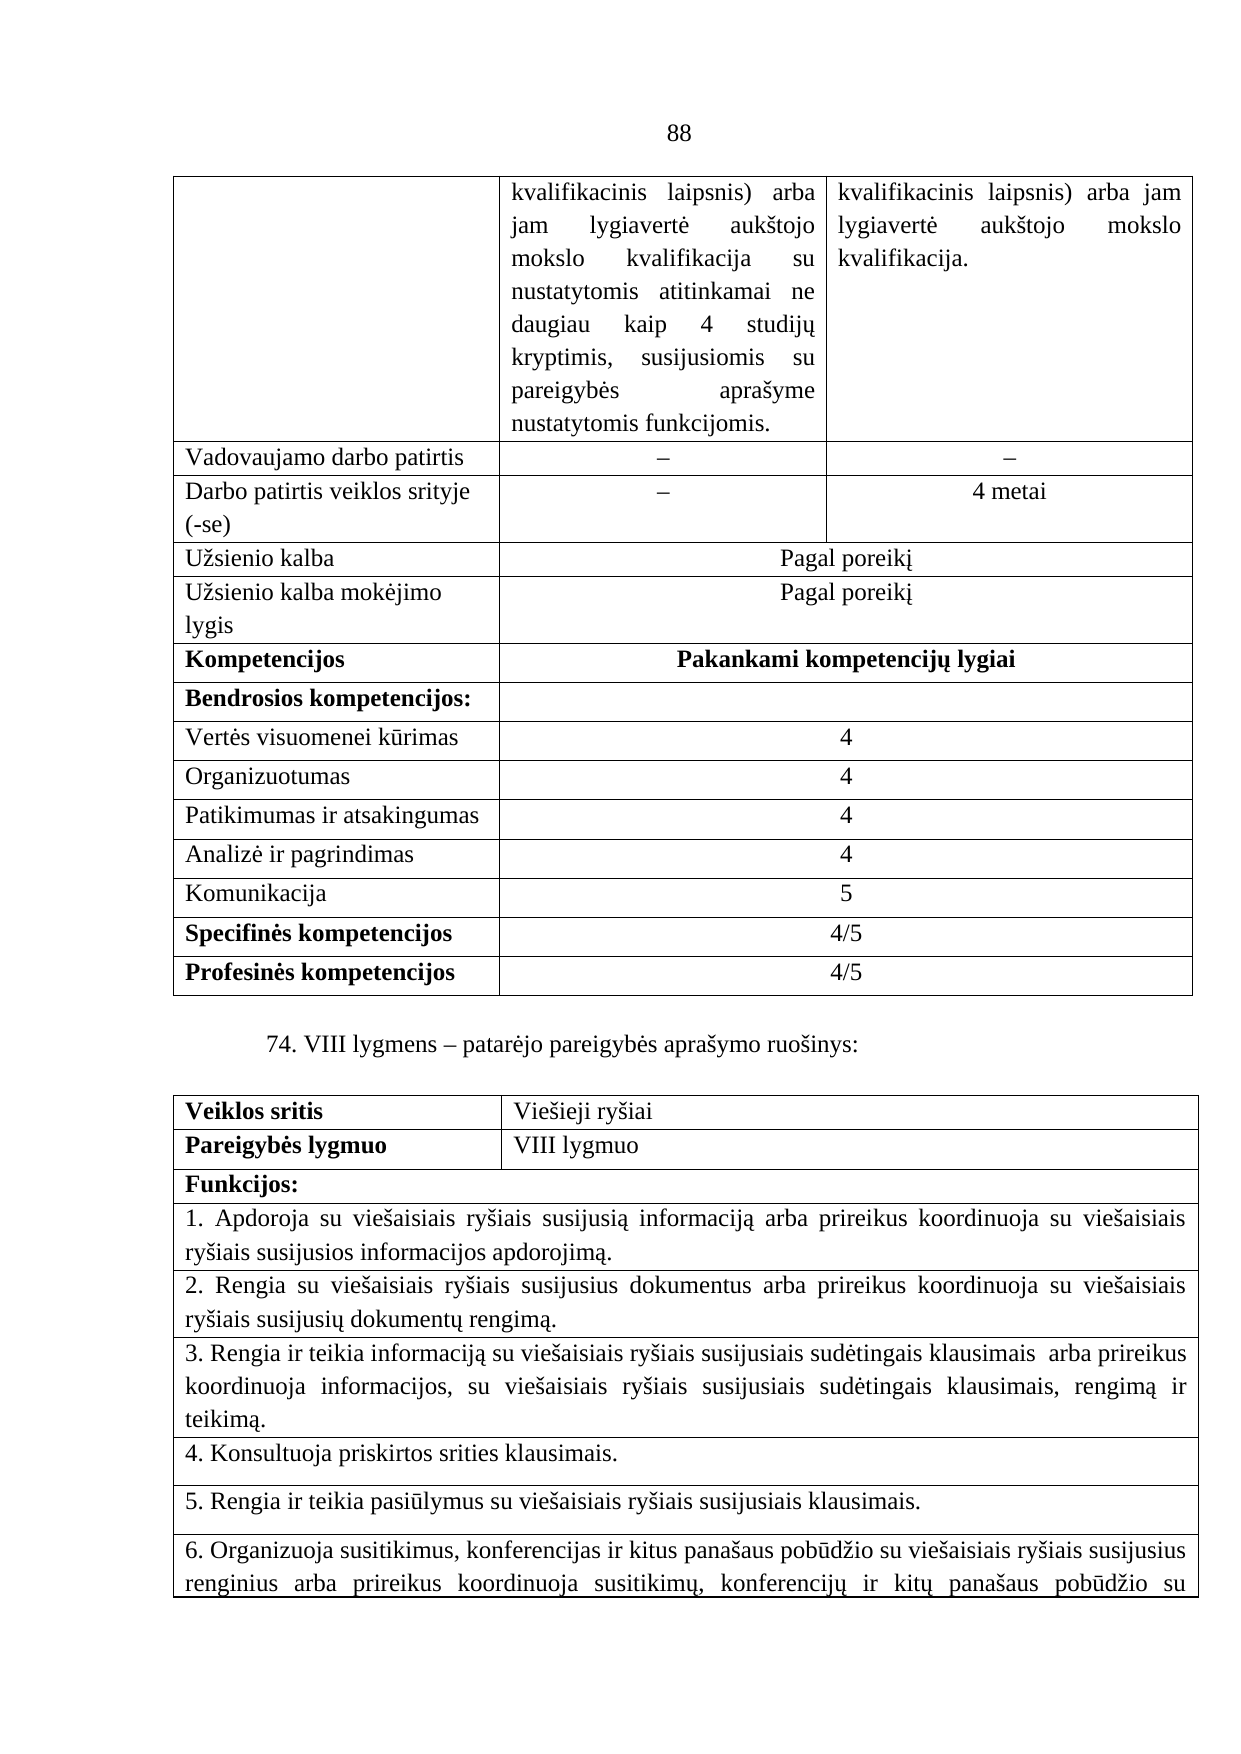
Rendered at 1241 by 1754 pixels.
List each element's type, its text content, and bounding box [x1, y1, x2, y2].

table_cell Kompetencijos [174, 644, 499, 682]
table_cell Vertės visuomenei kūrimas [174, 722, 499, 760]
table_cell 4/5 [500, 918, 1192, 956]
table_cell Vadovaujamo darbo patirtis [174, 442, 499, 475]
table_cell 6. Organizuoja susitikimus, konferencijas ir kitus panašaus pobūdžio su viešaisiais ryšiais susijusius renginius arba prireikus koordinuoja susitikimų, konferencijų ir kitų panašaus pobūdžio su [174, 1535, 1198, 1596]
table_cell Pagal poreikį [500, 577, 1192, 643]
table_cell 5 [500, 879, 1192, 917]
table_cell 4 [500, 722, 1192, 760]
table_cell 3. Rengia ir teikia informaciją su viešaisiais ryšiais susijusiais sudėtingais klausimais arba prireikus koordinuoja informacijos, su viešaisiais ryšiais susijusiais sudėtingais klausimais, rengimą ir teikimą. [174, 1338, 1198, 1437]
table_cell Specifinės kompetencijos [174, 918, 499, 956]
table_cell Pagal poreikį [500, 543, 1192, 576]
table_cell [500, 683, 1192, 721]
table_cell 1. Apdoroja su viešaisiais ryšiais susijusią informaciją arba prireikus koordinuoja su viešaisiais ryšiais susijusios informacijos apdorojimą. [174, 1204, 1198, 1269]
table_cell 4 metai [827, 476, 1192, 542]
table_cell 4 [500, 840, 1192, 877]
table_cell 4. Konsultuoja priskirtos srities klausimais. [174, 1438, 1198, 1485]
text 74. VIII lygmens – patarėjo pareigybės aprašymo ruošinys: [177, 1029, 1181, 1057]
table_cell kvalifikacinis laipsnis) arba jam lygiavertė aukštojo mokslo kvalifikacija su nustatytomis atitinkamai ne daugiau kaip 4 studijų kryptimis, susijusiomis su pareigybės aprašyme nustatytomis funkcijomis. [500, 177, 826, 441]
table_cell Darbo patirtis veiklos srityje (-se) [174, 476, 499, 542]
table_cell 4 [500, 800, 1192, 838]
table_cell 5. Rengia ir teikia pasiūlymus su viešaisiais ryšiais susijusiais klausimais. [174, 1486, 1198, 1534]
table_cell Patikimumas ir atsakingumas [174, 800, 499, 838]
table_cell Analizė ir pagrindimas [174, 840, 499, 877]
table_cell 4/5 [500, 957, 1192, 995]
table_cell – [500, 476, 826, 542]
table_cell Pakankami kompetencijų lygiai [500, 644, 1192, 682]
table_cell Užsienio kalba mokėjimo lygis [174, 577, 499, 643]
table_cell [174, 177, 499, 441]
table_cell kvalifikacinis laipsnis) arba jam lygiavertė aukštojo mokslo kvalifikacija. [827, 177, 1192, 441]
table_cell Profesinės kompetencijos [174, 957, 499, 995]
table_header Viešieji ryšiai [502, 1096, 1198, 1129]
table_cell – [827, 442, 1192, 475]
table_cell Komunikacija [174, 879, 499, 917]
table_header Veiklos sritis [174, 1096, 501, 1129]
table_cell 4 [500, 761, 1192, 799]
table_cell Organizuotumas [174, 761, 499, 799]
table_cell VIII lygmuo [502, 1130, 1198, 1168]
table_cell Funkcijos: [174, 1170, 1198, 1202]
table_cell Bendrosios kompetencijos: [174, 683, 499, 721]
table_cell Pareigybės lygmuo [174, 1130, 501, 1168]
table_cell Užsienio kalba [174, 543, 499, 576]
table_cell 2. Rengia su viešaisiais ryšiais susijusius dokumentus arba prireikus koordinuoja su viešaisiais ryšiais susijusių dokumentų rengimą. [174, 1271, 1198, 1337]
table_cell – [500, 442, 826, 475]
